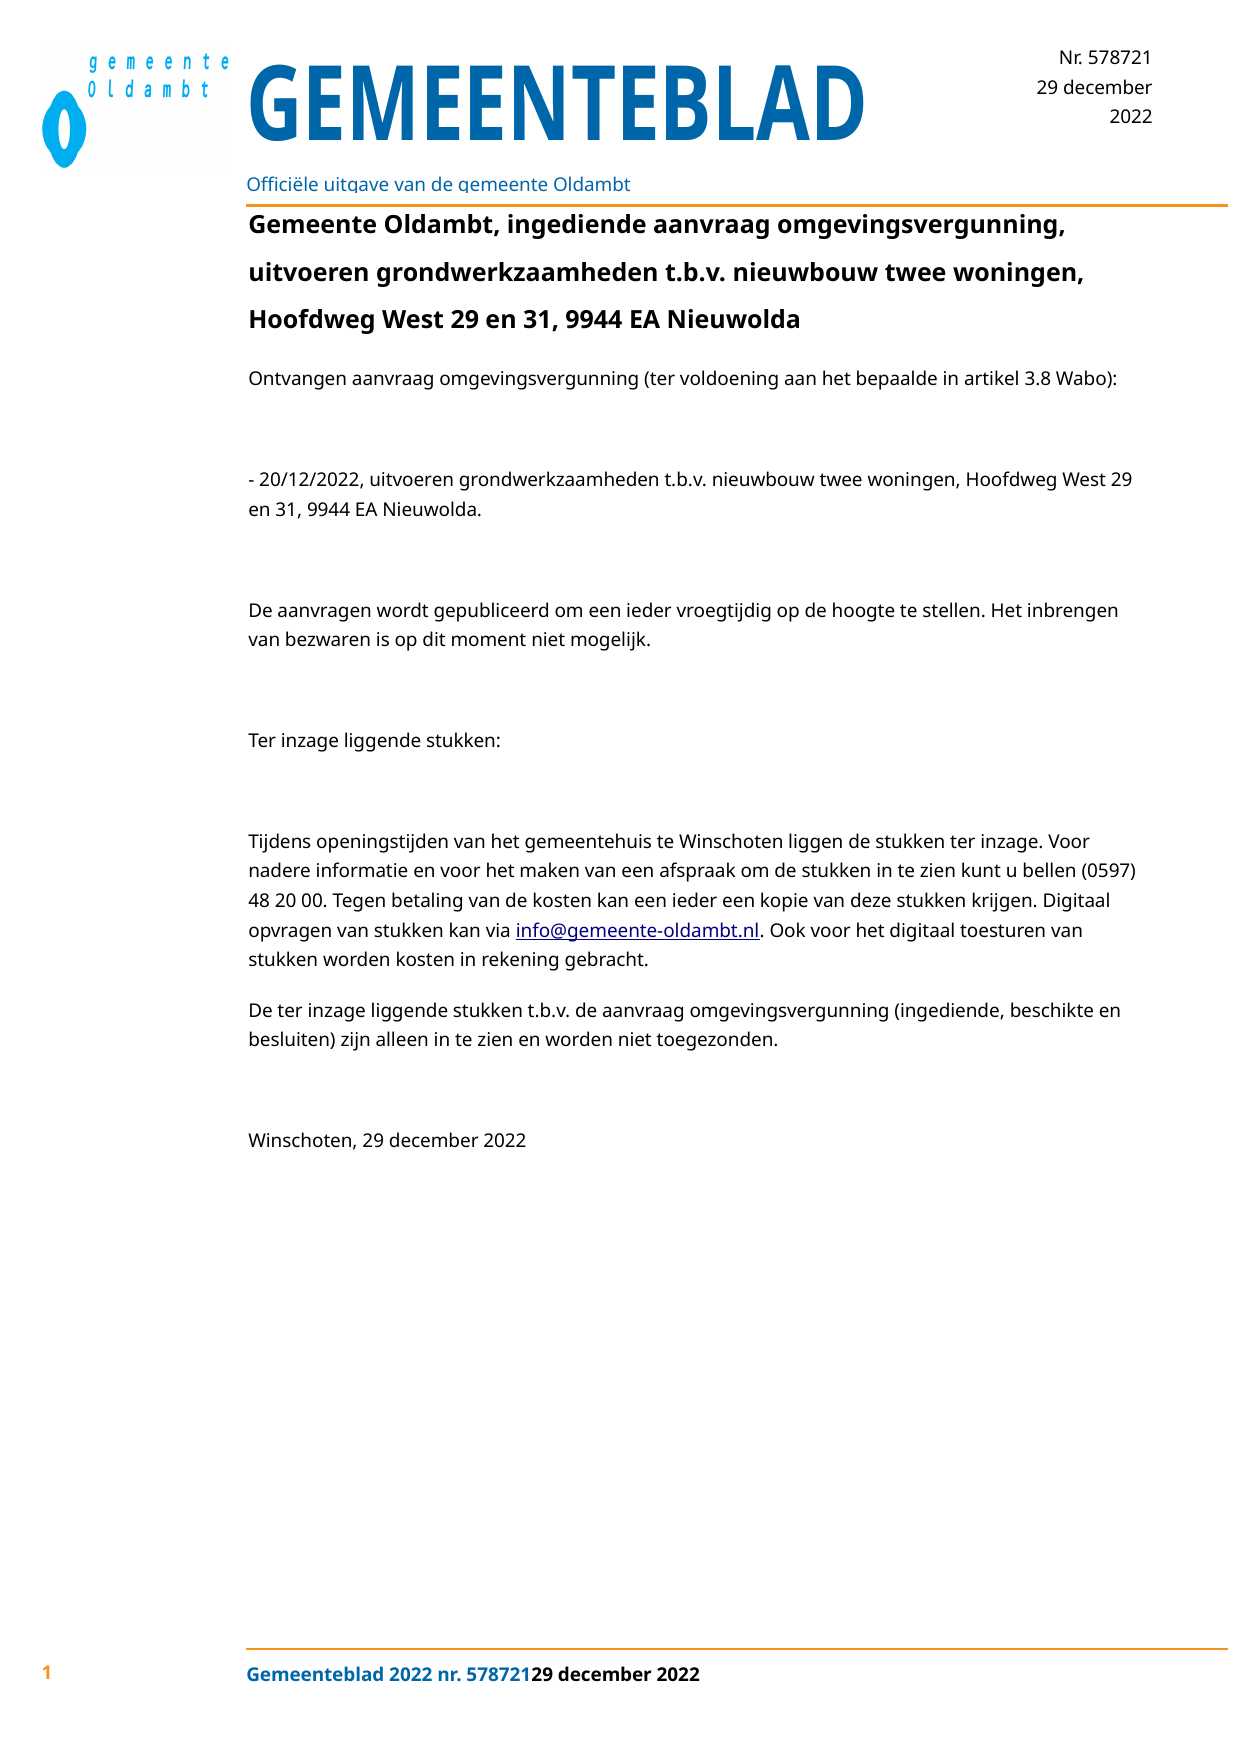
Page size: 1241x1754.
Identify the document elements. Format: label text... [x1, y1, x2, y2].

text Ter inzage liggende stukken: [248, 727, 1152, 753]
text Gemeente Oldambt, ingediende aanvraag omgevingsvergunning, uitvoeren grondwerkzaamheden t.b.v. nieuwbouw twee woningen, Hoofdweg West 29 en 31, 9944 EA Nieuwolda [248, 207, 1152, 336]
text Winschoten, 29 december 2022 [248, 1127, 1152, 1153]
text Ontvangen aanvraag omgevingsvergunning (ter voldoening aan het bepaalde in artikel 3.8 Wabo): [248, 366, 1152, 391]
picture [41, 47, 231, 172]
text De ter inzage liggende stukken t.b.v. de aanvraag omgevingsvergunning (ingediende, beschikte en besluiten) zijn alleen in te zien en worden niet toegezonden. [248, 997, 1152, 1052]
text De aanvragen wordt gepubliceerd om een ieder vroegtijdig op de hoogte te stellen. Het inbrengen van bezwaren is op dit moment niet mogelijk. [248, 597, 1152, 652]
text - 20/12/2022, uitvoeren grondwerkzaamheden t.b.v. nieuwbouw twee woningen, Hoofdweg West 29 en 31, 9944 EA Nieuwolda. [248, 466, 1152, 522]
text Tijdens openingstijden van het gemeentehuis te Winschoten liggen de stukken ter inzage. Voor nadere informatie en voor het maken van een afspraak om de stukken in te zien kunt u bellen (0597) 48 20 00. Tegen betaling van de kosten kan een ieder een kopie van deze stukken krijgen. Digitaal opvragen van stukken kan via info@gemeente-oldambt.nl. Ook voor het digitaal toesturen van stukken worden kosten in rekening gebracht. [248, 828, 1152, 972]
